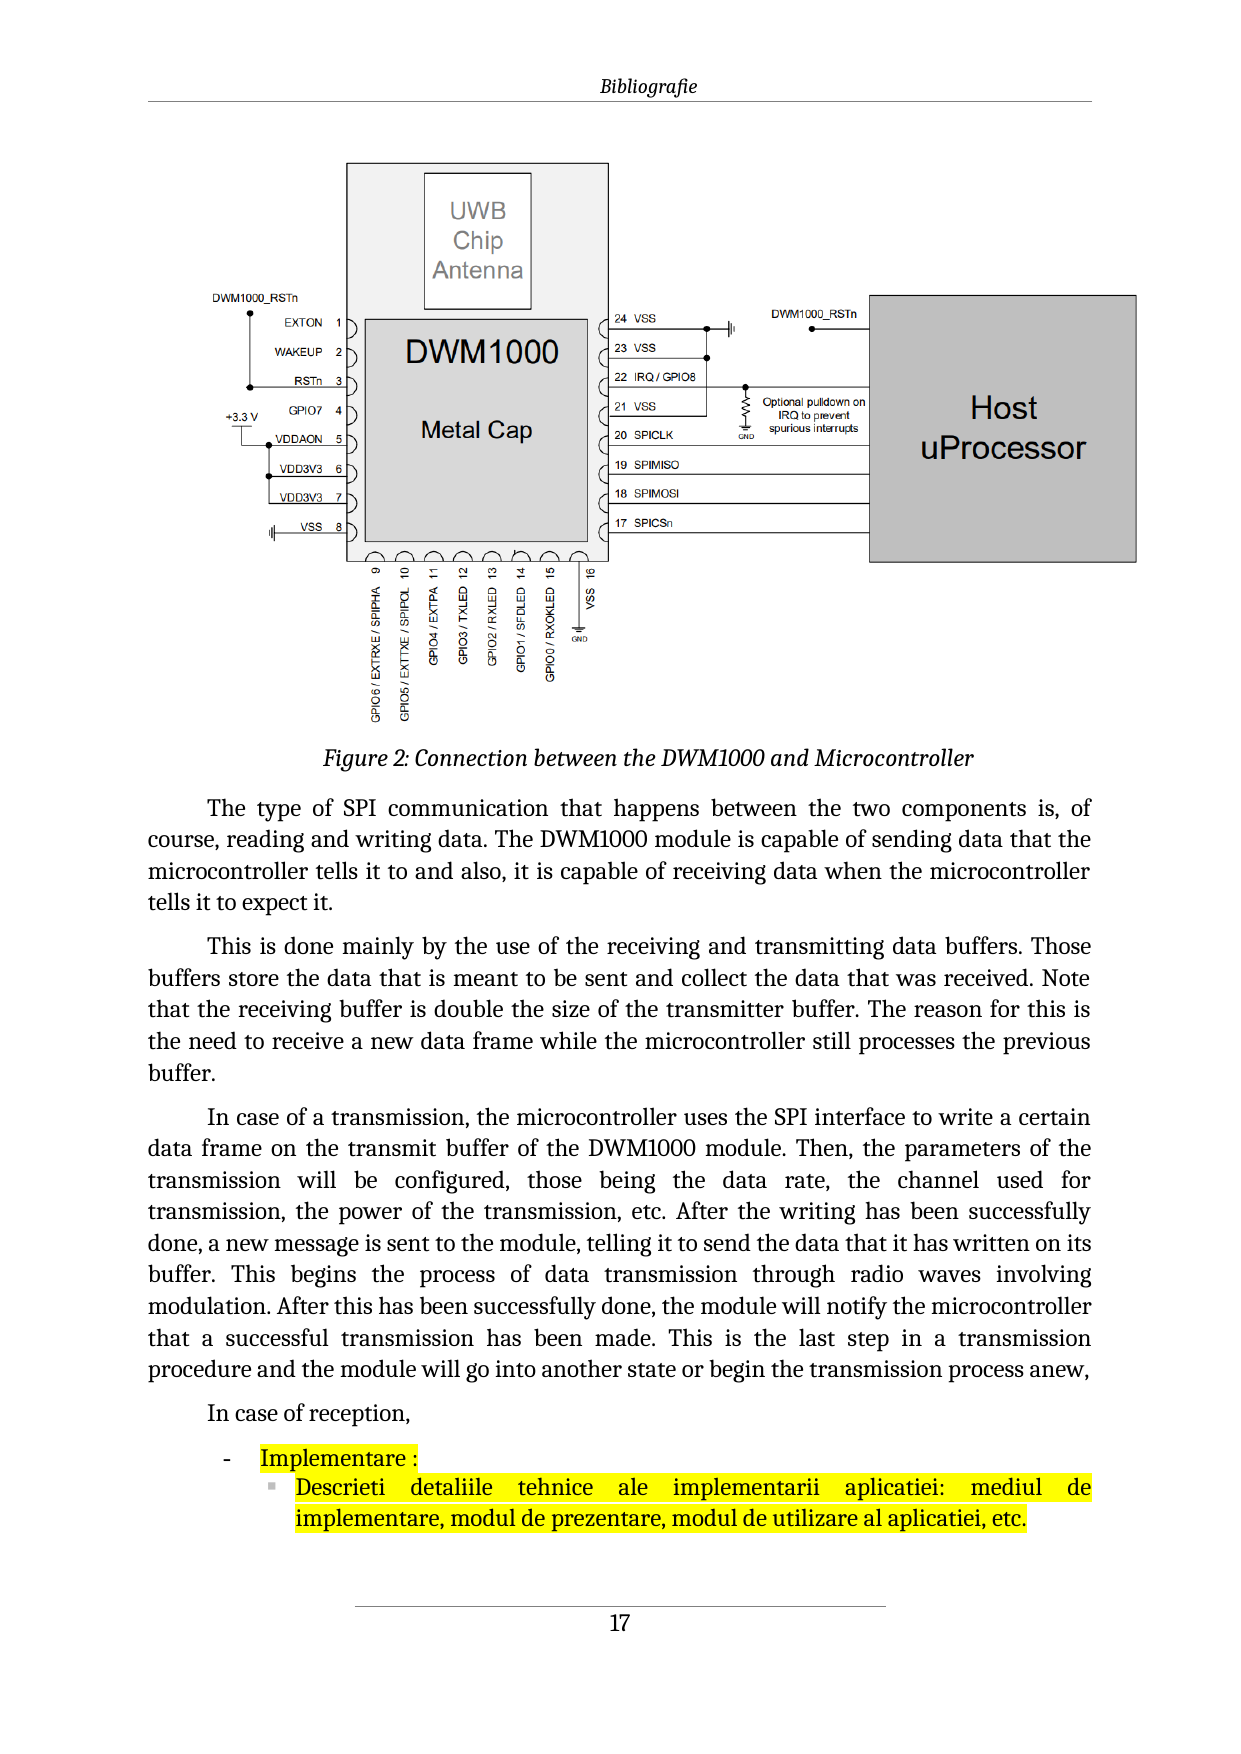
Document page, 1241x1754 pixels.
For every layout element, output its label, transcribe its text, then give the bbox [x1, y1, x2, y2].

text This is done mainly by the use of the receiving and transmitting data buffers. Those buffers store the data that is meant to be sent and collect the data that was received. Note that the receiving buffer is double the size of the transmitter buffer. The reason for this is the need to receive a new data frame while the microcontroller still processes the previous buffer. [148, 932, 1092, 1087]
text In case of reception, [148, 1399, 1092, 1428]
text In case of a transmission, the microcontroller uses the SPI interface to write a certain data frame on the transmit buffer of the DWM1000 module. Then, the parameters of the transmission will be configured, those being the data rate, the channel used for transmission, the power of the transmission, etc. After the writing has been successfully done, a new message is sent to the module, telling it to send the data that it has written on its buffer. This begins the process of data transmission through radio waves involving modulation. After this has been successfully done, the module will notify the microcontroller that a successful transmission has been made. This is the last step in a transmission procedure and the module will go into another state or begin the transmission process anew, [148, 1103, 1092, 1384]
list Descrieti detaliile tehnice ale implementarii aplicatiei: mediul de implementare, modul de prezentare, modul de utilizare al aplicatiei, etc. [266, 1473, 1092, 1533]
text Figure 2: Connection between the DWM1000 and Microcontroller [148, 744, 1092, 773]
list Implementare : [223, 1443, 1092, 1473]
text The type of SPI communication that happens between the two components is, of course, reading and writing data. The DWM1000 module is capable of sending data that the microcontroller tells it to and also, it is capable of receiving data when the microcontroller tells it to expect it. [148, 793, 1092, 917]
